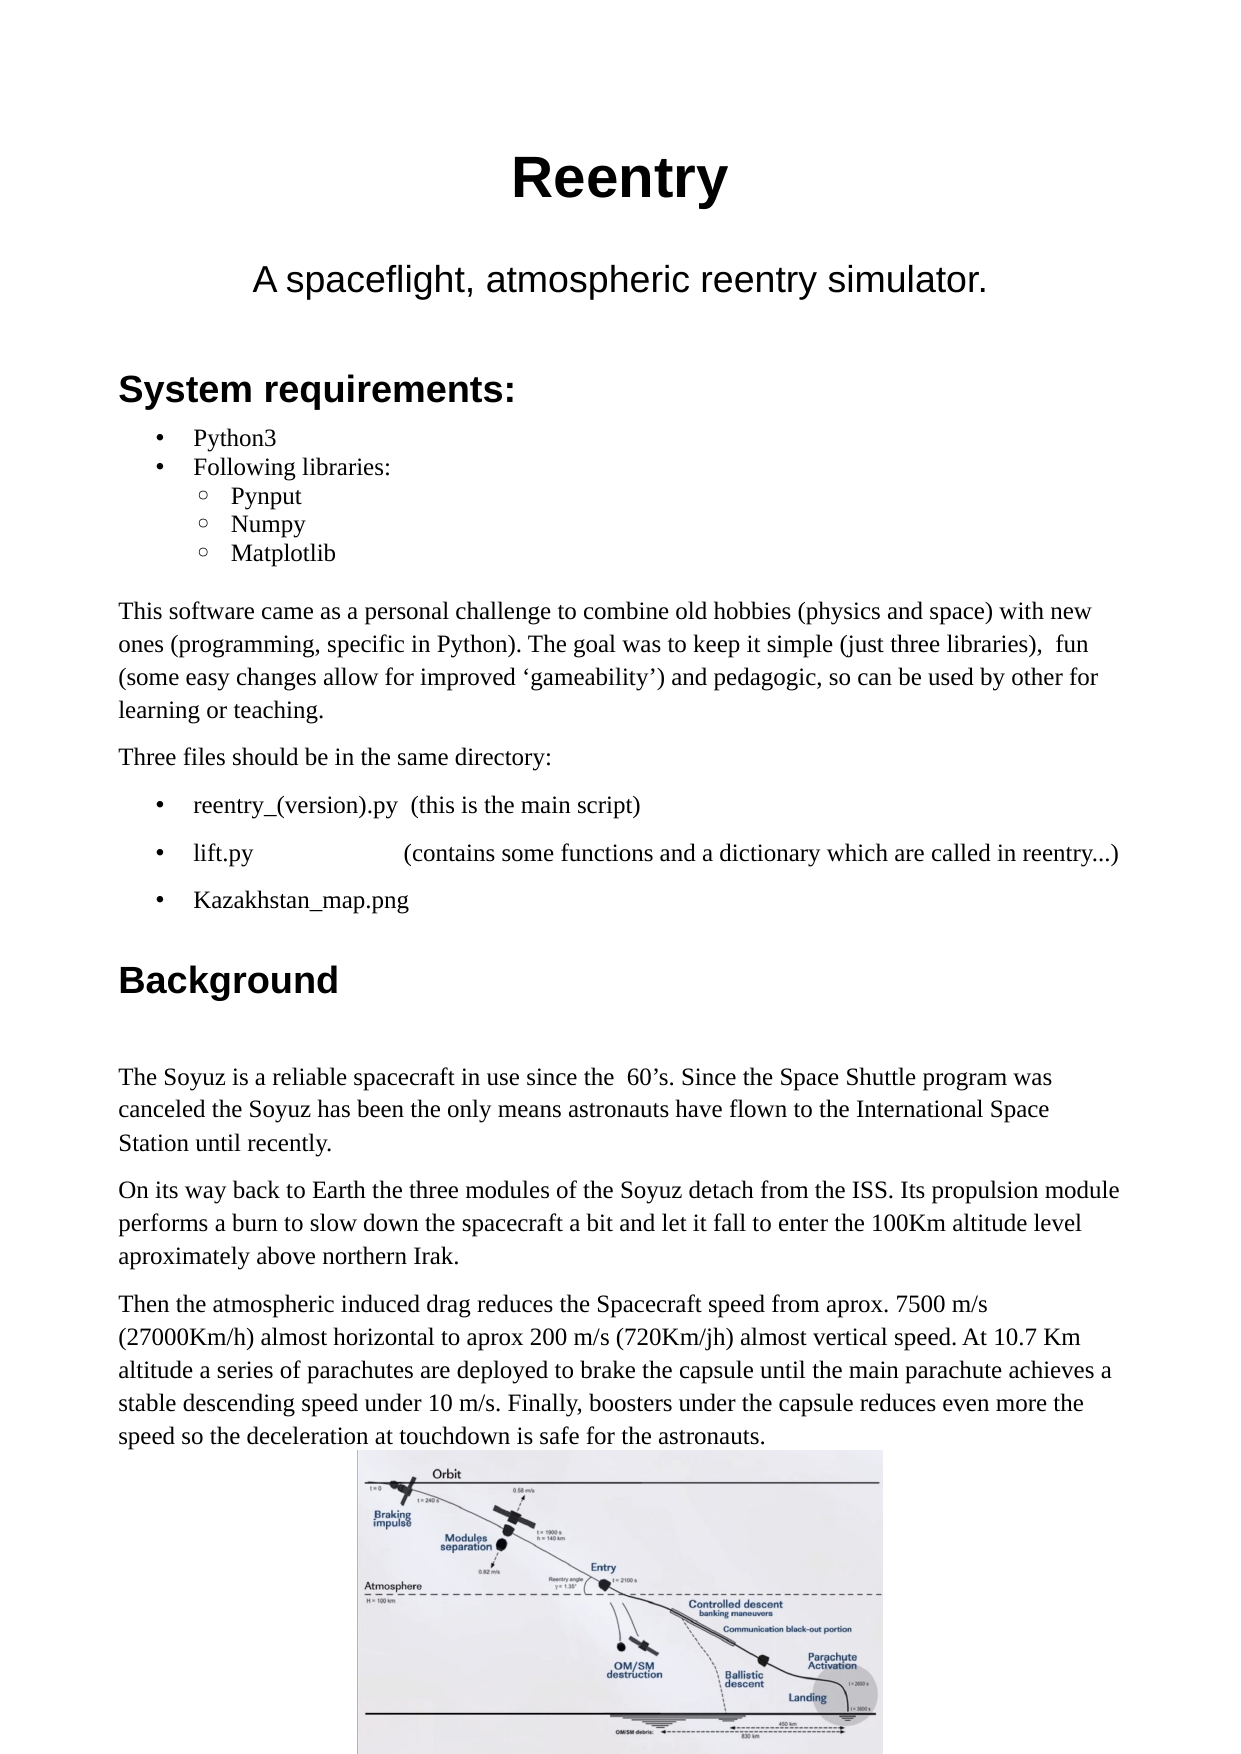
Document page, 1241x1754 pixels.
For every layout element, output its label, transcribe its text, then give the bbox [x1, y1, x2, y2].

subtitle A spaceflight, atmospheric reentry simulator. [118, 258, 1122, 301]
text Then the atmospheric induced drag reduces the Spacecraft speed from aprox. 7500 m/s (27000Km/h) almost horizontal to aprox 200 m/s (720Km/jh) almost vertical speed. At 10.7 Km altitude a series of parachutes are deployed to brake the capsule until the main parachute achieves a stable descending speed under 10 m/s. Finally, boosters under the capsule reduces even more the speed so the deceleration at touchdown is safe for the astronauts. [118, 1289, 1122, 1450]
subtitle Background [118, 958, 1122, 1001]
title Reentry [118, 143, 1122, 210]
text On its way back to Earth the three modules of the Soyuz detach from the ISS. Its propulsion module performs a burn to slow down the spacecraft a bit and let it fall to enter the 100Km altitude level aproximately above northern Irak. [118, 1175, 1122, 1270]
text The Soyuz is a reliable spacecraft in use since the 60’s. Since the Space Shuttle program was canceled the Soyuz has been the only means astronauts have flown to the International Space Station until recently. [118, 1062, 1122, 1156]
subtitle System requirements: [118, 367, 1122, 411]
text Three files should be in the same directory: [118, 742, 1122, 771]
list Following libraries: [156, 452, 1122, 481]
list Pynput [193, 481, 1122, 509]
text This software came as a personal challenge to combine old hobbies (physics and space) with new ones (programming, specific in Python). The goal was to keep it simple (just three libraries), fun (some easy changes allow for improved ‘gameability’) and pedagogic, so can be used by other for learning or teaching. [118, 596, 1122, 723]
list reentry_(version).py (this is the main script) [156, 790, 1122, 819]
list Numpy [193, 509, 1122, 538]
list lift.py (contains some functions and a dictionary which are called in reentry...) [156, 838, 1122, 866]
list Python3 [156, 423, 1122, 452]
list Kazakhstan_map.png [156, 885, 1122, 914]
list Matplotlib [193, 538, 1122, 567]
picture [357, 1450, 883, 1754]
